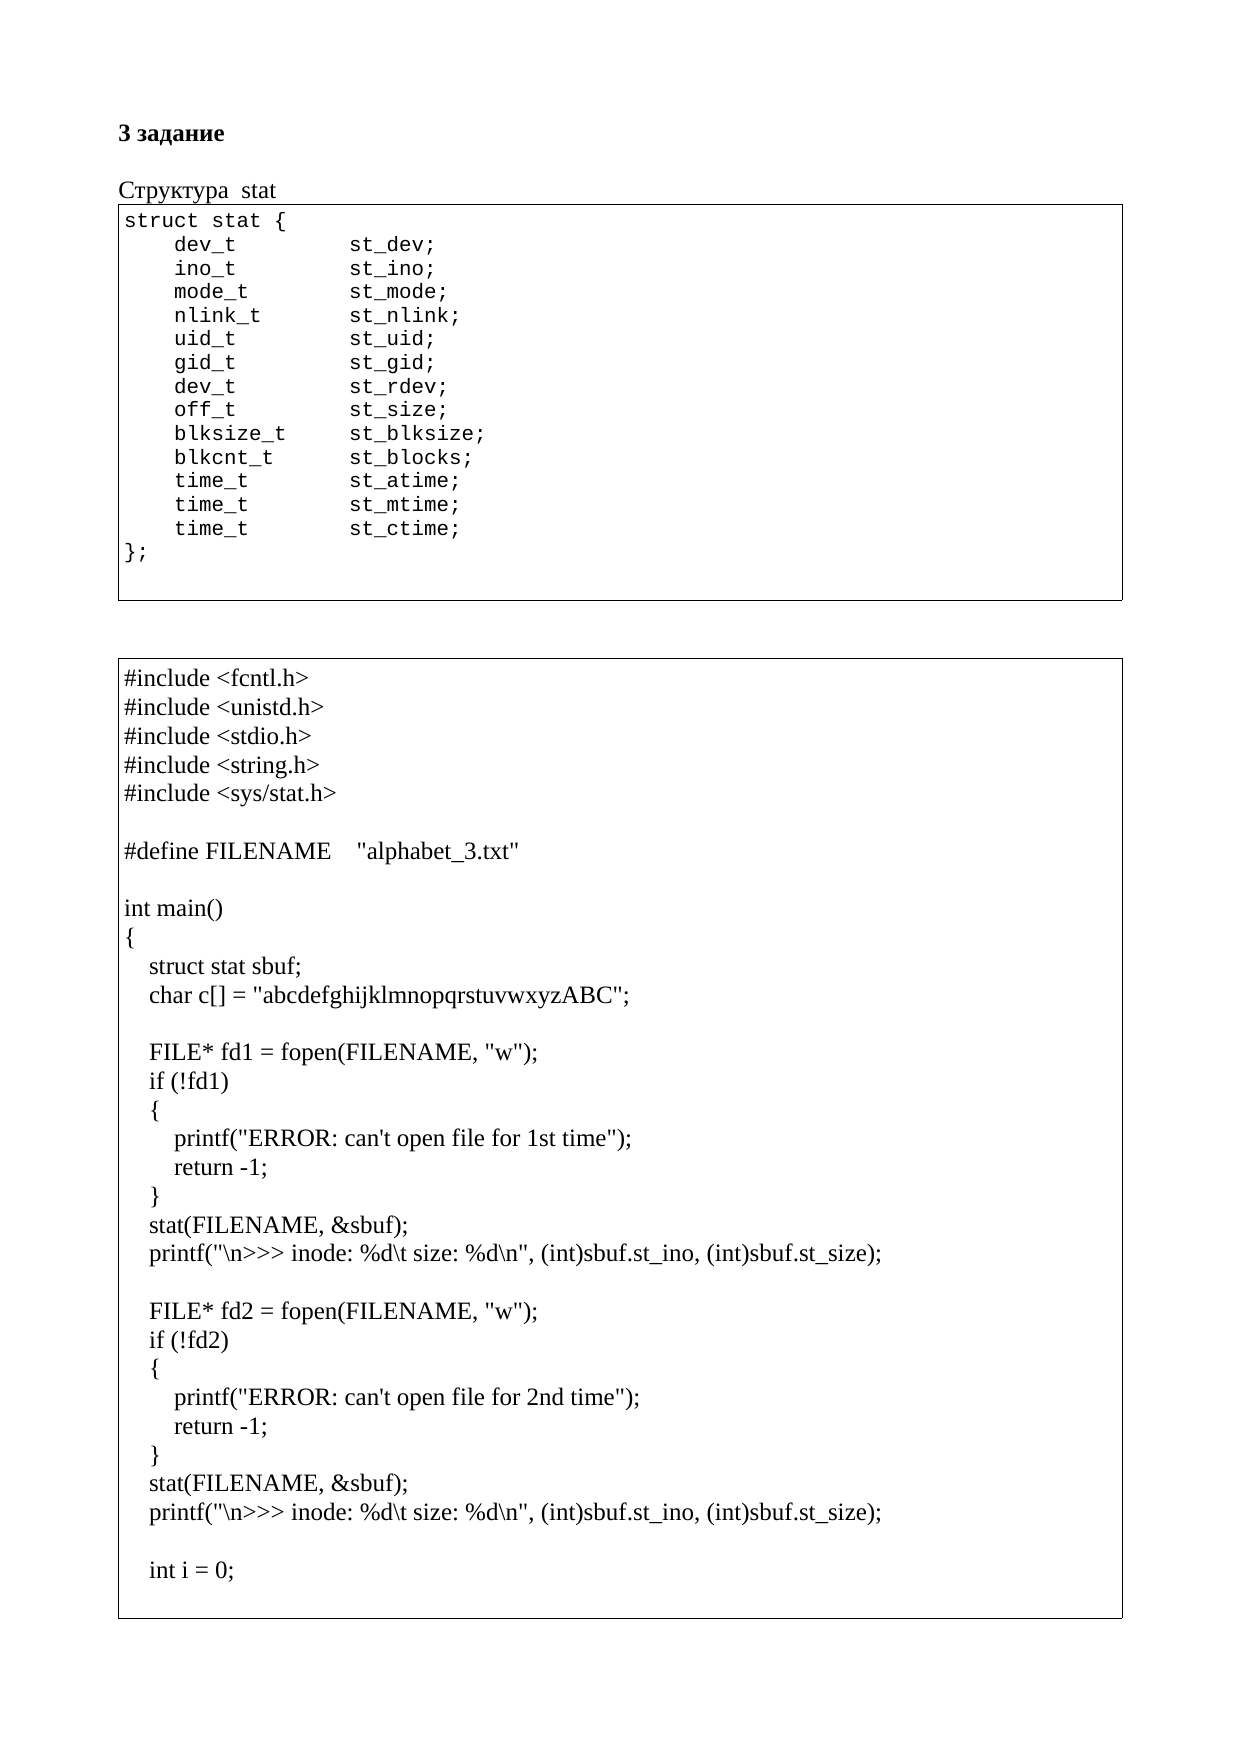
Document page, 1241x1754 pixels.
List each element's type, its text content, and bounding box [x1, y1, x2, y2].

text Структура stat [118, 176, 1122, 204]
table_header #include <fcntl.h> #include <unistd.h> #include <stdio.h> #include <string.h> #include <sys/stat.h> #define FILENAME "alphabet_3.txt" int main() { struct stat sbuf; char c[] = "abcdefghijklmnopqrstuvwxyzABC"; FILE* fd1 = fopen(FILENAME, "w"); if (!fd1) { printf("ERROR: can't open file for 1st time"); return -1; } stat(FILENAME, &sbuf); printf("\n>>> inode: %d\t size: %d\n", (int)sbuf.st_ino, (int)sbuf.st_size); FILE* fd2 = fopen(FILENAME, "w"); if (!fd2) { printf("ERROR: can't open file for 2nd time"); return -1; } stat(FILENAME, &sbuf); printf("\n>>> inode: %d\t size: %d\n", (int)sbuf.st_ino, (int)sbuf.st_size); int i = 0; [119, 659, 1122, 1618]
table_header struct stat { dev_t st_dev; ino_t st_ino; mode_t st_mode; nlink_t st_nlink; uid_t st_uid; gid_t st_gid; dev_t st_rdev; off_t st_size; blksize_t st_blksize; blkcnt_t st_blocks; time_t st_atime; time_t st_mtime; time_t st_ctime; }; [119, 205, 1122, 600]
text 3 задание [118, 118, 1122, 147]
